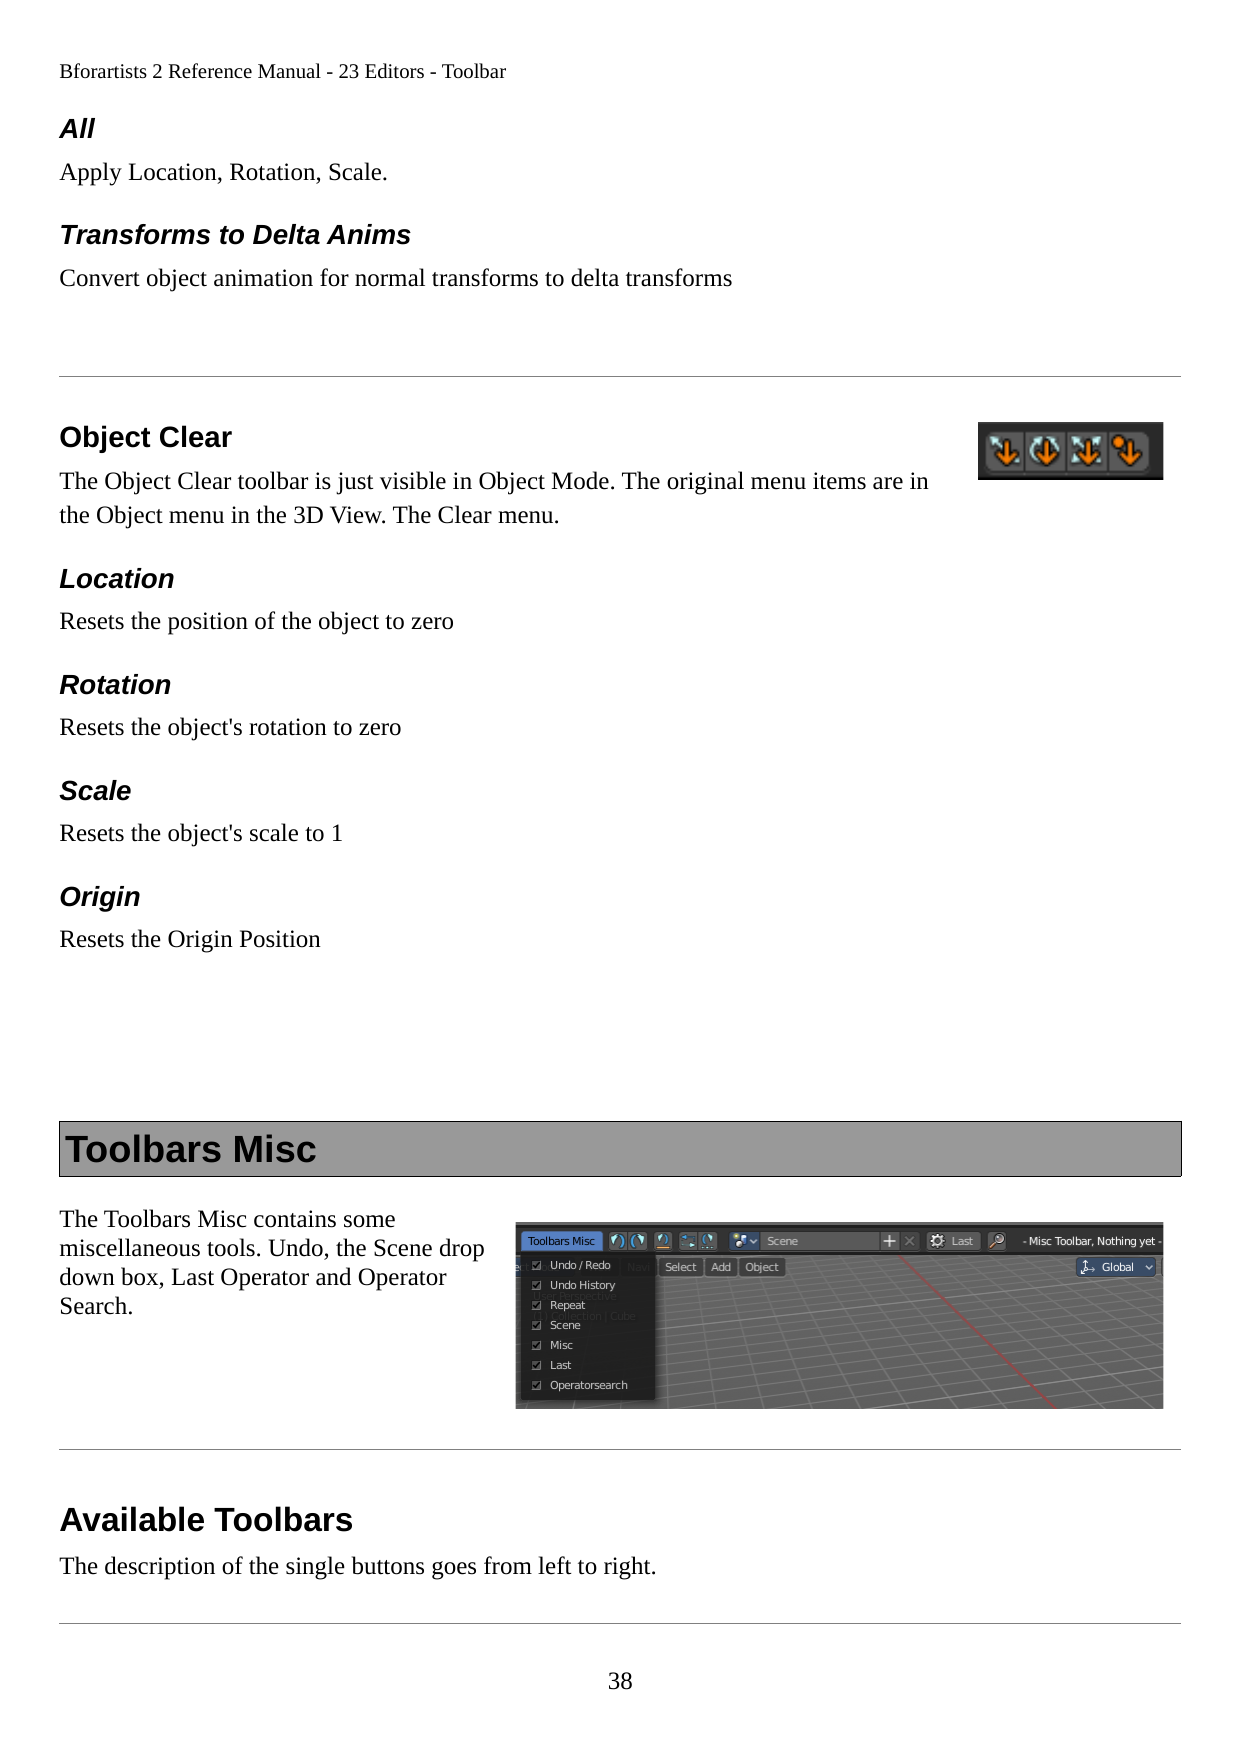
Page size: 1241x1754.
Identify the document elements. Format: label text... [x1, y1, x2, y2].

subtitle All [59, 113, 1181, 144]
subtitle Scale [59, 774, 1181, 806]
text Resets the object's scale to 1 [59, 818, 1181, 847]
text Resets the position of the object to zero [59, 606, 1181, 635]
text Convert object animation for normal transforms to delta transforms [59, 263, 1181, 292]
subtitle Origin [59, 880, 1181, 912]
table_header Toolbars Misc [60, 1122, 1181, 1176]
text The description of the single buttons goes from left to right. [59, 1551, 1181, 1579]
subtitle Available Toolbars [59, 1499, 1181, 1538]
subtitle Location [59, 562, 1181, 594]
subtitle Object Clear [59, 420, 1181, 453]
text Apply Location, Rotation, Scale. [59, 157, 1181, 186]
text Resets the Origin Position [59, 924, 1181, 953]
subtitle Rotation [59, 668, 1181, 700]
text The Toolbars Misc contains some miscellaneous tools. Undo, the Scene drop down box, Last Operator and Operator Search. [59, 1204, 1181, 1319]
text Resets the object's rotation to zero [59, 712, 1181, 741]
picture [515, 1222, 1164, 1409]
text The Object Clear toolbar is just visible in Object Mode. The original menu items are in the Object menu in the 3D View. The Clear menu. [59, 466, 1181, 529]
picture [978, 422, 1164, 480]
subtitle Transforms to Delta Anims [59, 218, 1181, 250]
